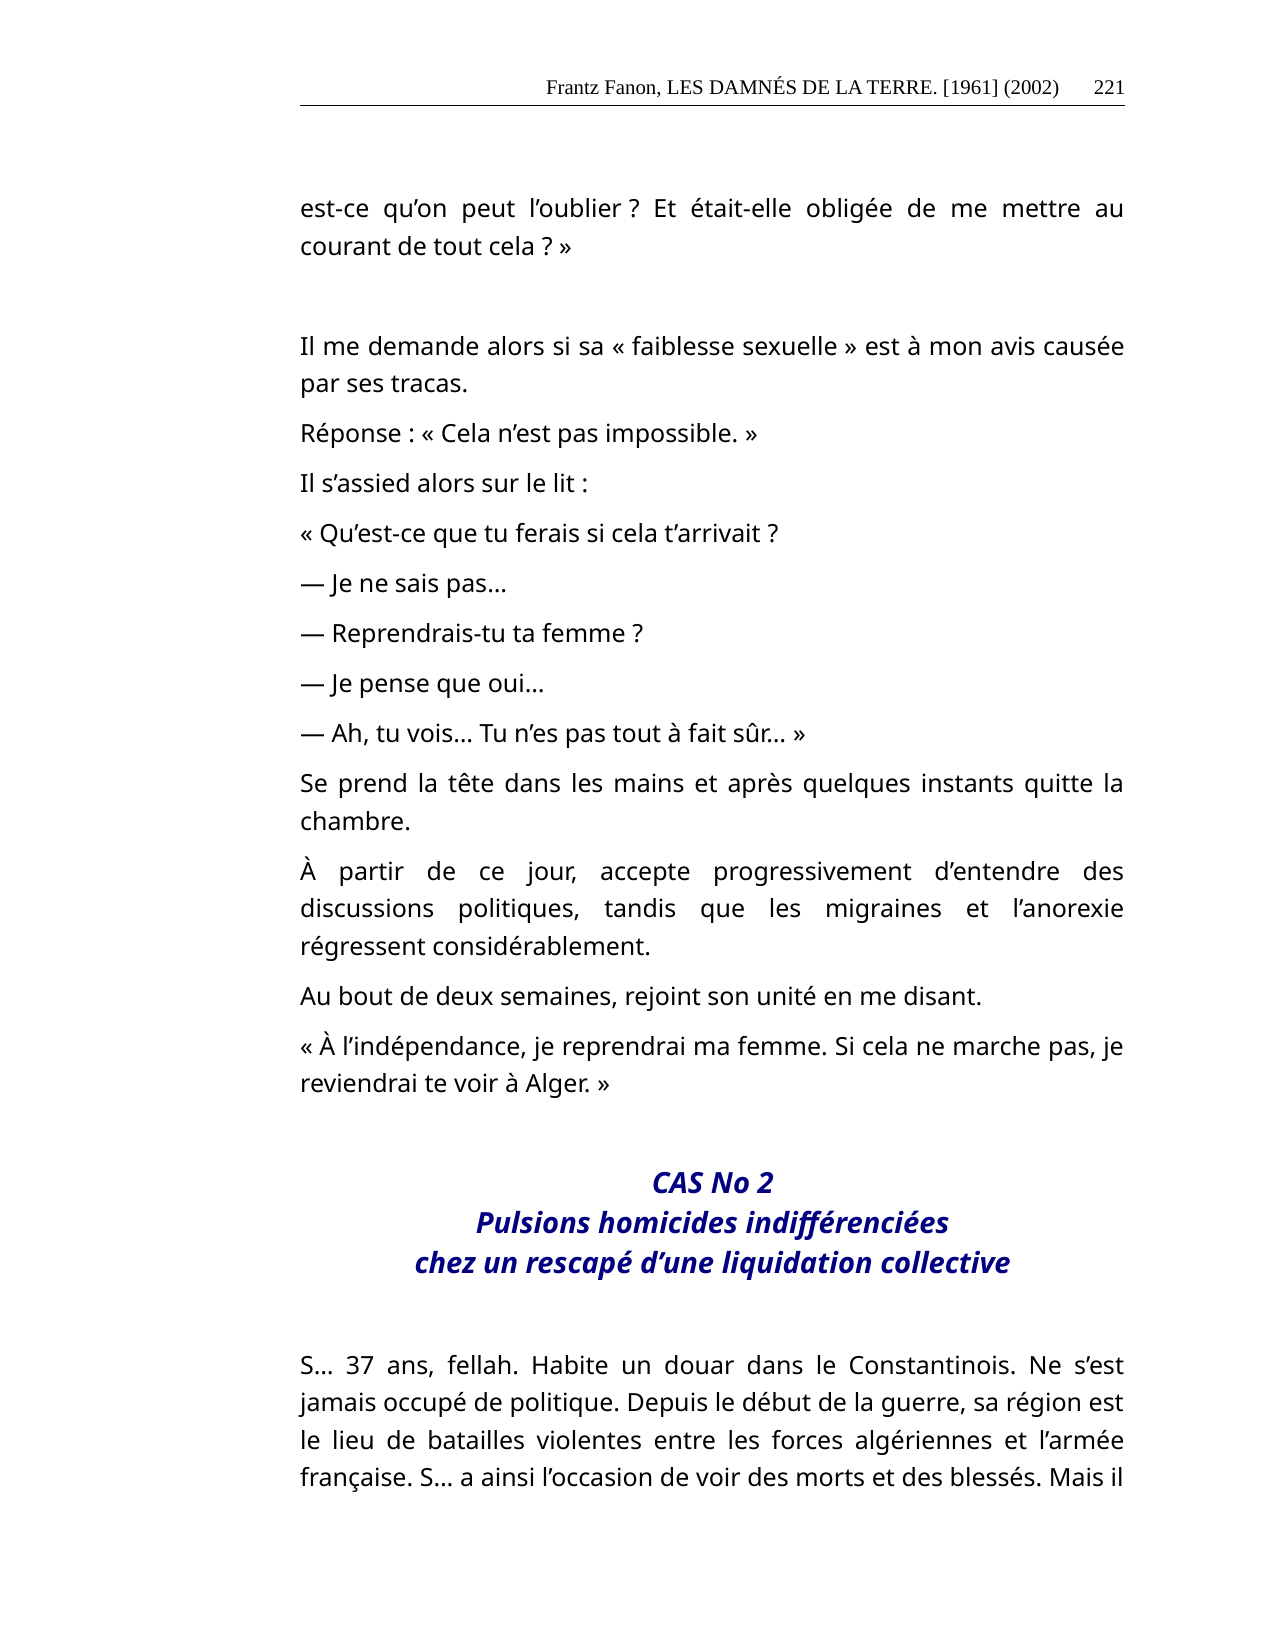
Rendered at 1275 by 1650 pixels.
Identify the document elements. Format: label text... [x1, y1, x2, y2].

text « Qu’est-ce que tu ferais si cela t’arrivait ? [300, 512, 1125, 550]
text CAS No 2 [300, 1162, 1125, 1202]
text Se prend la tête dans les mains et après quelques instants quitte la chambre. [300, 762, 1125, 837]
text Il s’assied alors sur le lit : [300, 462, 1125, 500]
text Au bout de deux semaines, rejoint son unité en me disant. [300, 975, 1125, 1012]
text — Ah, tu vois… Tu n’es pas tout à fait sûr… » [300, 712, 1125, 750]
text — Je pense que oui… [300, 662, 1125, 700]
text est-ce qu’on peut l’oublier ? Et était-elle obligée de me mettre au courant de tout cela ? » [300, 187, 1125, 262]
text Réponse : « Cela n’est pas impossible. » [300, 412, 1125, 450]
text Pulsions homicides indifférenciées chez un rescapé d’une liquidation collective [300, 1202, 1125, 1282]
text — Reprendrais-tu ta femme ? [300, 612, 1125, 650]
text À partir de ce jour, accepte progressivement d’entendre des discussions politiques, tandis que les migraines et l’anorexie régressent considérablement. [300, 850, 1125, 962]
text « À l’indépendance, je reprendrai ma femme. Si cela ne marche pas, je reviendrai te voir à Alger. » [300, 1025, 1125, 1100]
text — Je ne sais pas… [300, 562, 1125, 600]
text S… 37 ans, fellah. Habite un douar dans le Constantinois. Ne s’est jamais occupé de politique. Depuis le début de la guerre, sa région est le lieu de batailles violentes entre les forces algériennes et l’armée française. S… a ainsi l’occasion de voir des morts et des blessés. Mais il [300, 1344, 1125, 1494]
text Il me demande alors si sa « faiblesse sexuelle » est à mon avis causée par ses tracas. [300, 325, 1125, 400]
